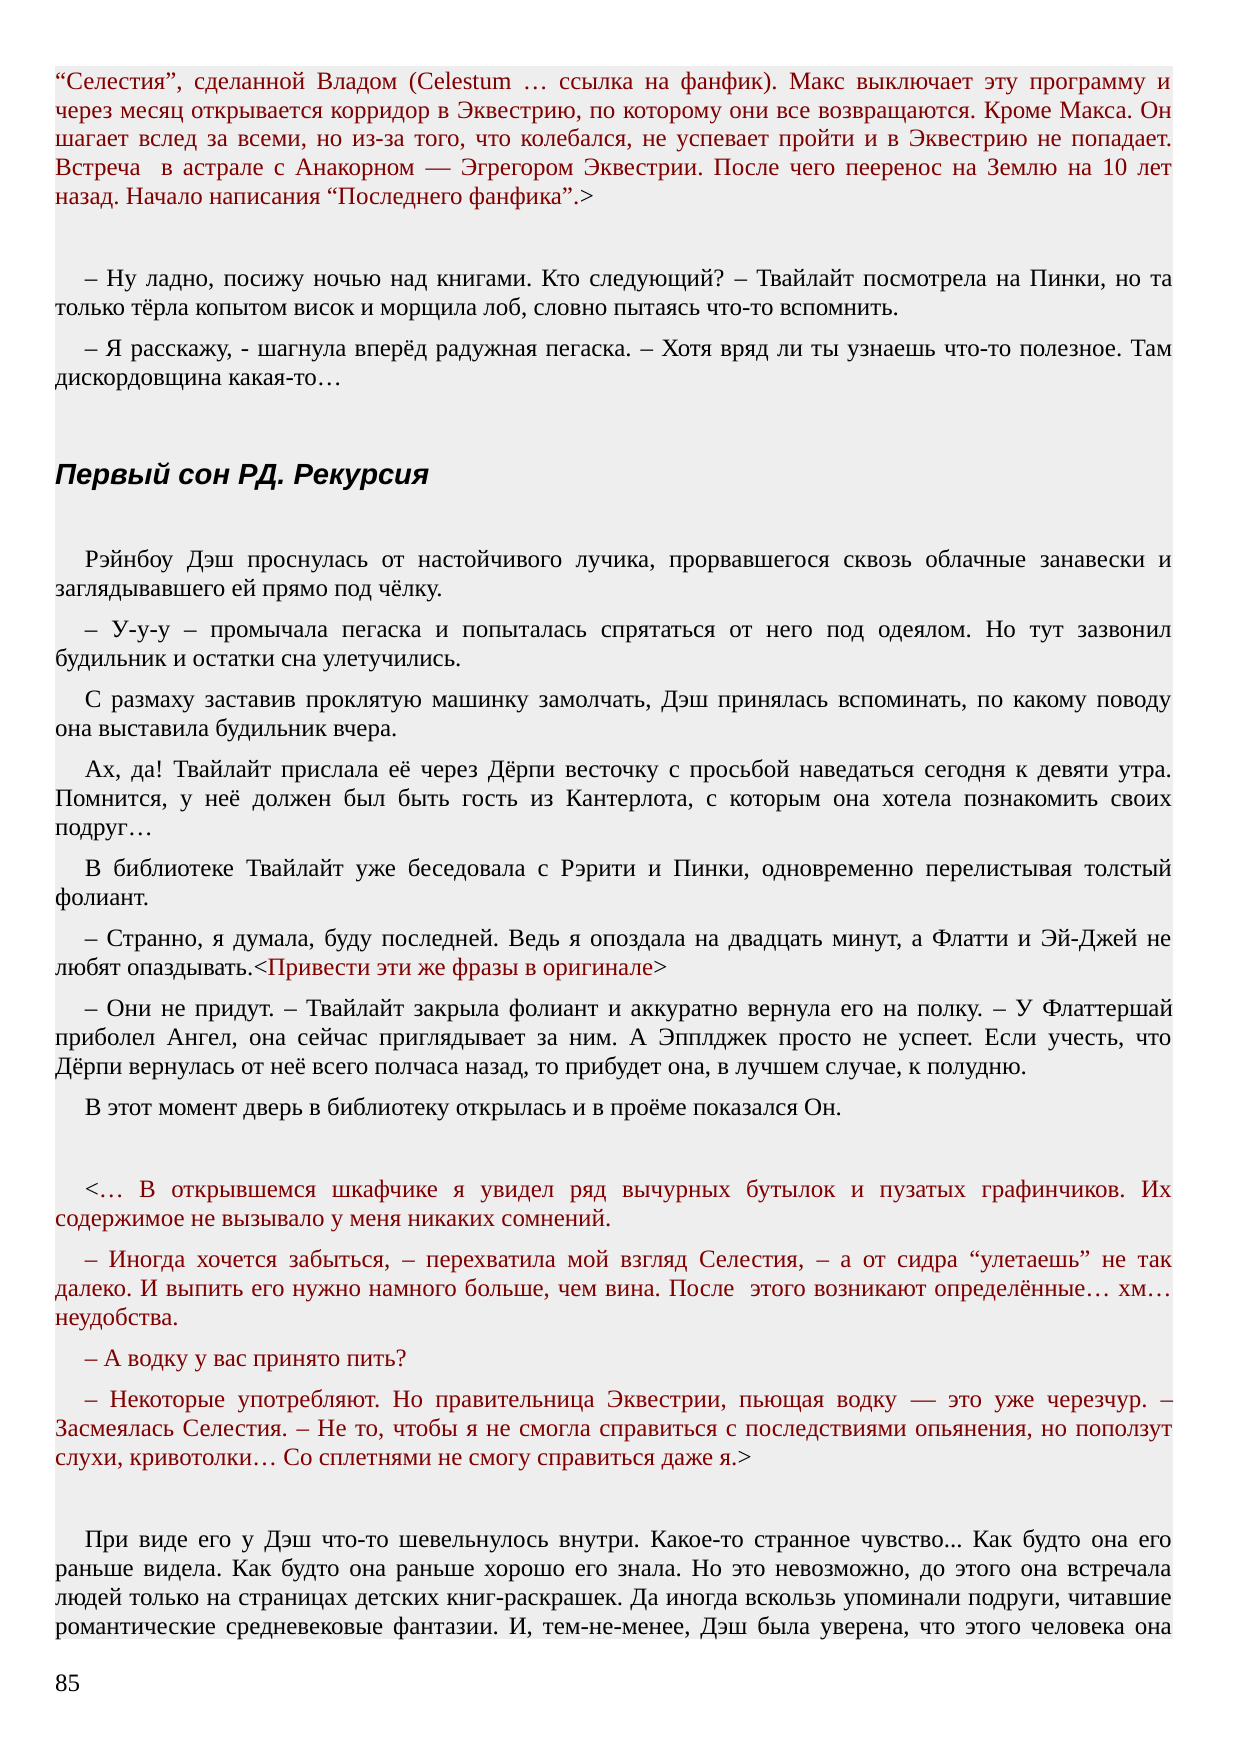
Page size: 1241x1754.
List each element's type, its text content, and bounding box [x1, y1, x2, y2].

text <… В открывшемся шкафчике я увидел ряд вычурных бутылок и пузатых графинчиков. Их содержимое не вызывало у меня никаких сомнений. [55, 1174, 1173, 1232]
text – Они не придут. – Твайлайт закрыла фолиант и аккуратно вернула его на полку. – У Флаттершай приболел Ангел, она сейчас приглядывает за ним. А Эпплджек просто не успеет. Если учесть, что Дёрпи вернулась от неё всего полчаса назад, то прибудет она, в лучшем случае, к полудню. [55, 993, 1173, 1079]
text – Ну ладно, посижу ночью над книгами. Кто следующий? – Твайлайт посмотрела на Пинки, но та только тёрла копытом висок и морщила лоб, словно пытаясь что-то вспомнить. [55, 263, 1173, 321]
text – Некоторые употребляют. Но правительница Эквестрии, пьющая водку — это уже черезчур. – Засмеялась Селестия. – Не то, чтобы я не смогла справиться с последствиями опьянения, но поползут слухи, кривотолки… Со сплетнями не смогу справиться даже я.> [55, 1384, 1173, 1471]
text – Я расскажу, - шагнула вперёд радужная пегаска. – Хотя вряд ли ты узнаешь что-то полезное. Там дискордовщина какая-то… [55, 333, 1173, 391]
text “Селестия”, сделанной Владом (Celestum … ссылка на фанфик). Макс выключает эту программу и через месяц открывается корридор в Эквестрию, по которому они все возвращаются. Кроме Макса. Он шагает вслед за всеми, но из-за того, что колебался, не успевает пройти и в Эквестрию не попадает. Встреча в астрале с Анакорном — Эгрегором Эквестрии. После чего пееренос на Землю на 10 лет назад. Начало написания “Последнего фанфика”.> [55, 66, 1173, 210]
text С размаху заставив проклятую машинку замолчать, Дэш принялась вспоминать, по какому поводу она выставила будильник вчера. [55, 684, 1173, 742]
text – Странно, я думала, буду последней. Ведь я опоздала на двадцать минут, а Флатти и Эй-Джей не любят опаздывать.<Привести эти же фразы в оригинале> [55, 923, 1173, 981]
text В библиотеке Твайлайт уже беседовала с Рэрити и Пинки, одновременно перелистывая толстый фолиант. [55, 853, 1173, 911]
text – А водку у вас принято пить? [55, 1343, 1173, 1372]
text В этот момент дверь в библиотеку открылась и в проёме показался Он. [55, 1092, 1173, 1121]
text Ах, да! Твайлайт прислала её через Дёрпи весточку с просьбой наведаться сегодня к девяти утра. Помнится, у неё должен был быть гость из Кантерлота, с которым она хотела познакомить своих подруг… [55, 754, 1173, 841]
text – У-у-у – промычала пегаска и попыталась спрятаться от него под одеялом. Но тут зазвонил будильник и остатки сна улетучились. [55, 614, 1173, 672]
subtitle Первый сон РД. Рекурсия [55, 457, 1173, 491]
text Рэйнбоу Дэш проснулась от настойчивого лучика, прорвавшегося сквозь облачные занавески и заглядывавшего ей прямо под чёлку. [55, 544, 1173, 602]
text При виде его у Дэш что-то шевельнулось внутри. Какое-то странное чувство... Как будто она его раньше видела. Как будто она раньше хорошо его знала. Но это невозможно, до этого она встречала людей только на страницах детских книг-раскрашек. Да иногда вскользь упоминали подруги, читавшие романтические средневековые фантазии. И, тем-не-менее, Дэш была уверена, что этого человека она [55, 1524, 1173, 1639]
text – Иногда хочется забыться, – перехватила мой взгляд Селестия, – а от сидра “улетаешь” не так далеко. И выпить его нужно намного больше, чем вина. После этого возникают определённые… хм… неудобства. [55, 1244, 1173, 1331]
